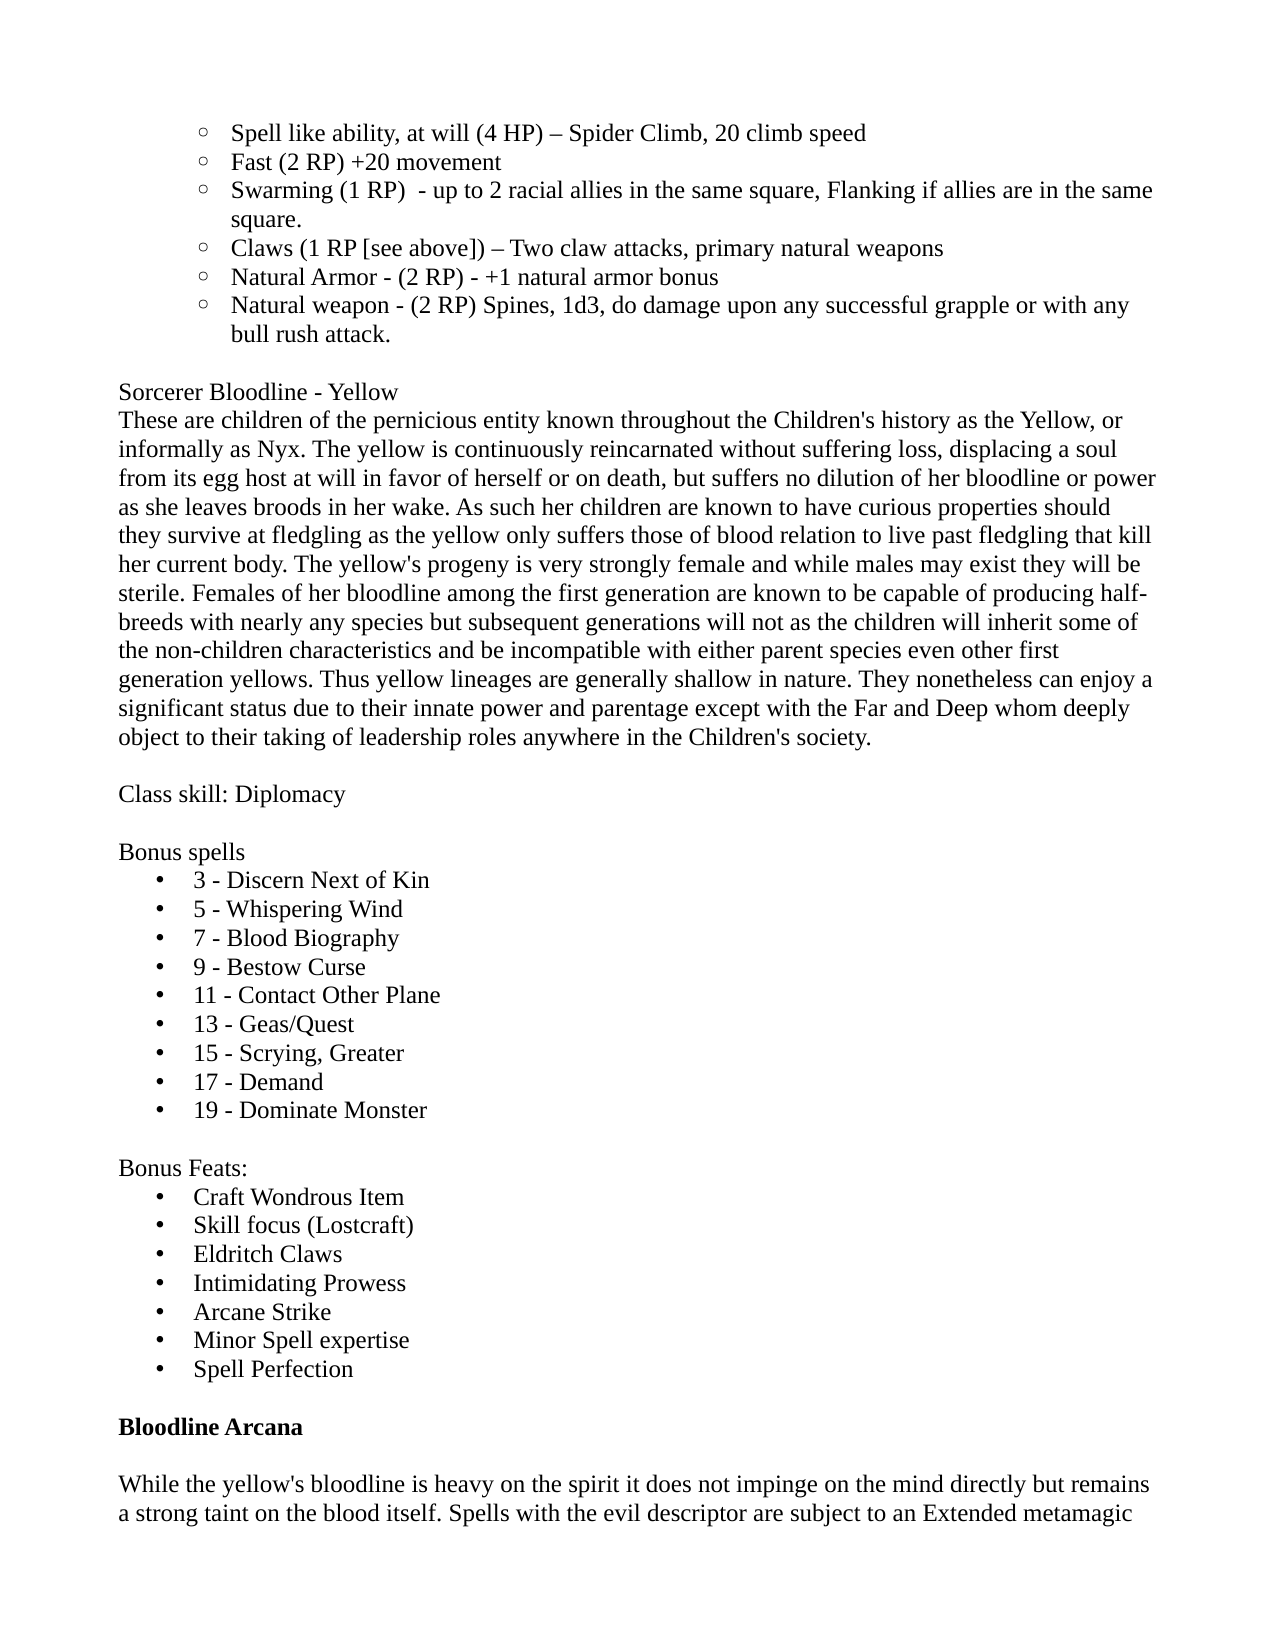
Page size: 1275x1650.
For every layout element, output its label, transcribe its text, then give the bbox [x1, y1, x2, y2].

list Natural Armor - (2 RP) - +1 natural armor bonus [193, 262, 1157, 291]
list Fast (2 RP) +20 movement [193, 147, 1157, 176]
list Skill focus (Lostcraft) [156, 1211, 1157, 1239]
list Swarming (1 RP) - up to 2 racial allies in the same square, Flanking if allies are in the same square. [193, 176, 1157, 233]
list 13 - Geas/Quest [156, 1009, 1157, 1038]
list Claws (1 RP [see above]) – Two claw attacks, primary natural weapons [193, 233, 1157, 262]
text These are children of the pernicious entity known throughout the Children's history as the Yellow, or informally as Nyx. The yellow is continuously reincarnated without suffering loss, displacing a soul from its egg host at will in favor of herself or on death, but suffers no dilution of her bloodline or power as she leaves broods in her wake. As such her children are known to have curious properties should they survive at fledgling as the yellow only suffers those of blood relation to live past fledgling that kill her current body. The yellow's progeny is very strongly female and while males may exist they will be sterile. Females of her bloodline among the first generation are known to be capable of producing half-breeds with nearly any species but subsequent generations will not as the children will inherit some of the non-children characteristics and be incompatible with either parent species even other first generation yellows. Thus yellow lineages are generally shallow in nature. They nonetheless can enjoy a significant status due to their innate power and parentage except with the Far and Deep whom deeply object to their taking of leadership roles anywhere in the Children's society. [118, 406, 1157, 751]
list Minor Spell expertise [156, 1326, 1157, 1354]
text Sorcerer Bloodline - Yellow [118, 377, 1157, 406]
list Intimidating Prowess [156, 1268, 1157, 1297]
list Craft Wondrous Item [156, 1182, 1157, 1211]
list 5 - Whispering Wind [156, 894, 1157, 923]
text Bloodline Arcana [118, 1412, 1157, 1441]
text Bonus Feats: [118, 1153, 1157, 1182]
text Class skill: Diplomacy [118, 779, 1157, 808]
list Spell Perfection [156, 1354, 1157, 1383]
list 19 - Dominate Monster [156, 1096, 1157, 1124]
list 9 - Bestow Curse [156, 952, 1157, 981]
text While the yellow's bloodline is heavy on the spirit it does not impinge on the mind directly but remains a strong taint on the blood itself. Spells with the evil descriptor are subject to an Extended metamagic [118, 1469, 1157, 1527]
list Spell like ability, at will (4 HP) – Spider Climb, 20 climb speed [193, 118, 1157, 147]
list Arcane Strike [156, 1297, 1157, 1326]
list Natural weapon - (2 RP) Spines, 1d3, do damage upon any successful grapple or with any bull rush attack. [193, 291, 1157, 348]
list 17 - Demand [156, 1067, 1157, 1096]
list 15 - Scrying, Greater [156, 1038, 1157, 1067]
list 3 - Discern Next of Kin [156, 866, 1157, 894]
list Eldritch Claws [156, 1239, 1157, 1268]
text Bonus spells [118, 837, 1157, 866]
list 11 - Contact Other Plane [156, 981, 1157, 1009]
list 7 - Blood Biography [156, 923, 1157, 952]
